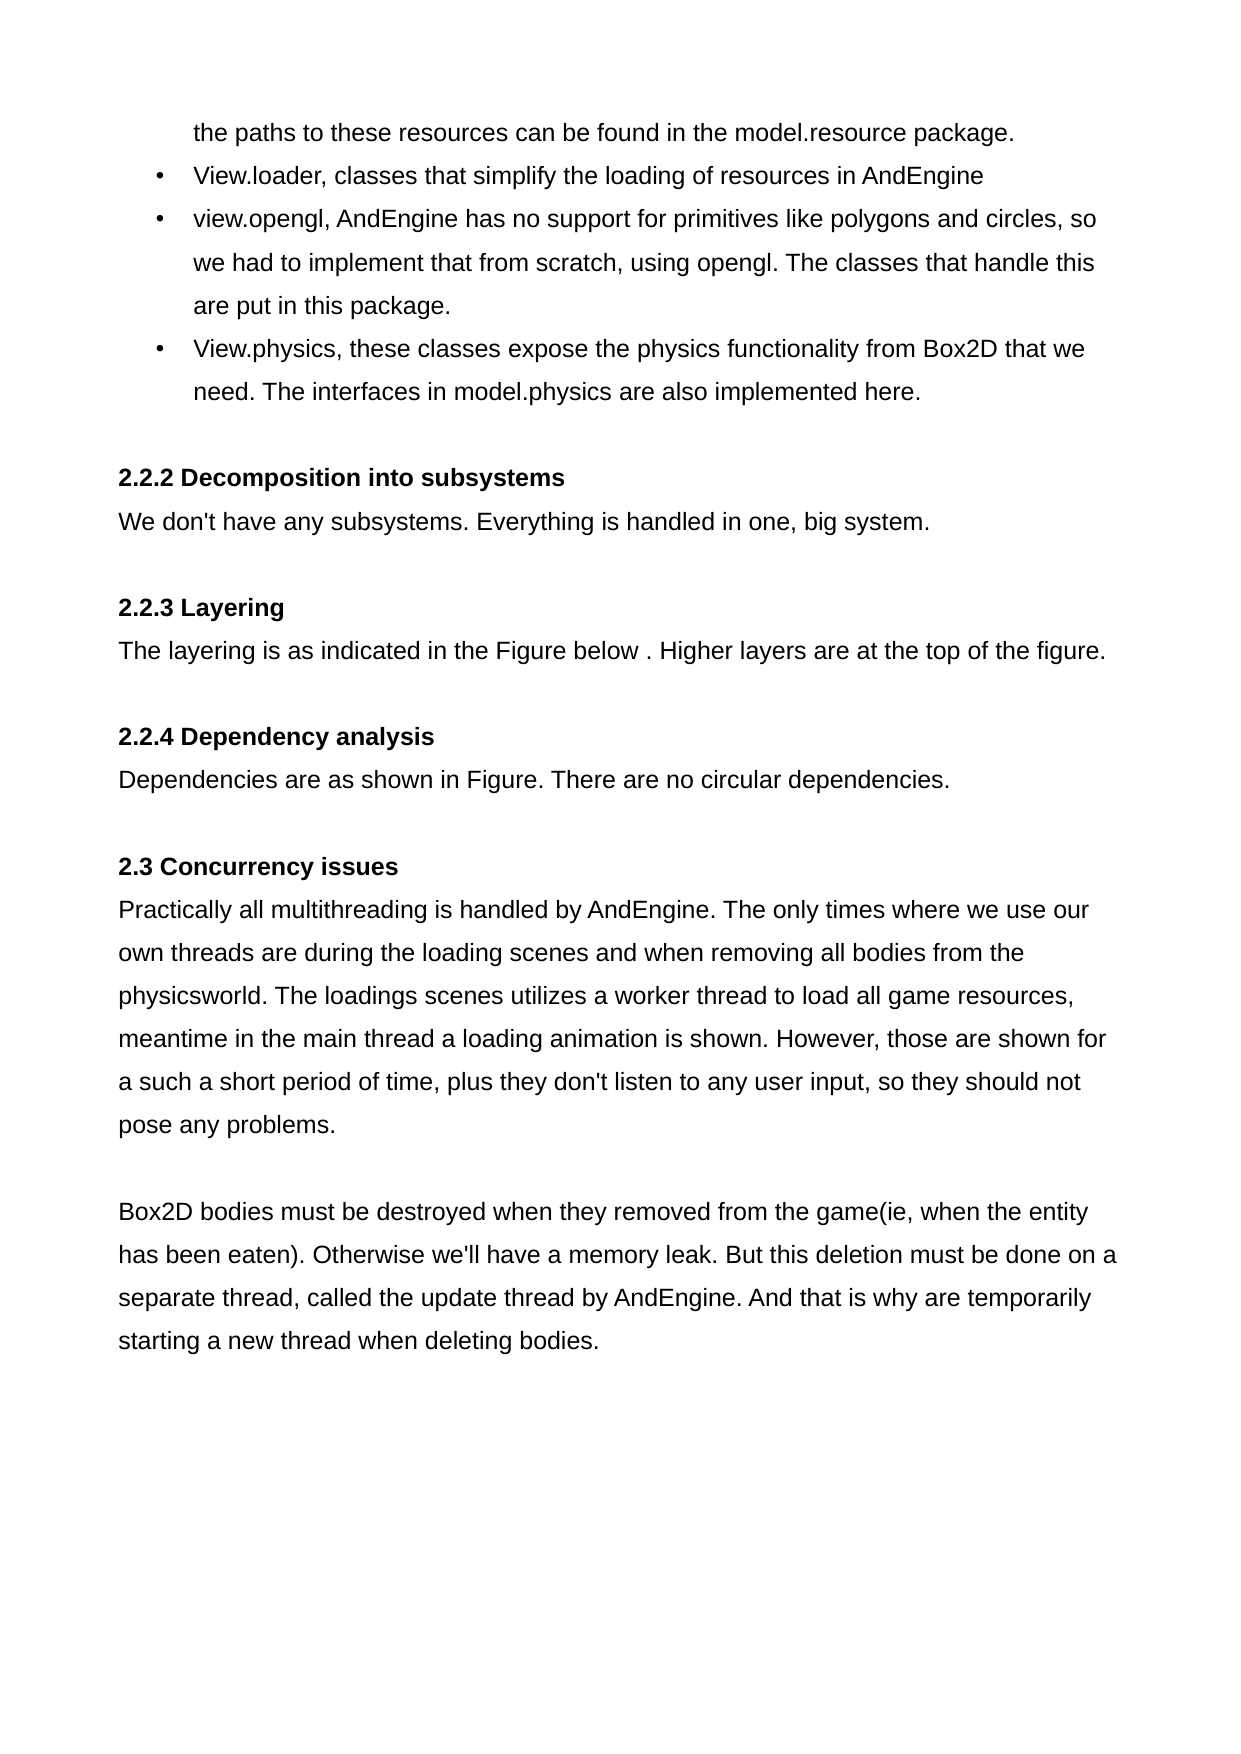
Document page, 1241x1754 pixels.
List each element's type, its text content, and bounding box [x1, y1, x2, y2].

list view.opengl, AndEngine has no support for primitives like polygons and circles, so we had to implement that from scratch, using opengl. The classes that handle this are put in this package. [156, 204, 1122, 319]
list View.loader, classes that simplify the loading of resources in AndEngine [156, 161, 1122, 190]
text 2.2.2 Decomposition into subsystems [118, 463, 1122, 492]
text 2.3 Concurrency issues [118, 852, 1122, 880]
text 2.2.4 Dependency analysis [118, 722, 1122, 751]
text We don't have any subsystems. Everything is handled in one, big system. [118, 507, 1122, 535]
text Box2D bodies must be destroyed when they removed from the game(ie, when the entity has been eaten). Otherwise we'll have a memory leak. But this deletion must be done on a separate thread, called the update thread by AndEngine. And that is why are temporarily starting a new thread when deleting bodies. [118, 1197, 1122, 1355]
text Dependencies are as shown in Figure. There are no circular dependencies. [118, 765, 1122, 794]
text Practically all multithreading is handled by AndEngine. The only times where we use our own threads are during the loading scenes and when removing all bodies from the physicsworld. The loadings scenes utilizes a worker thread to load all game resources, meantime in the main thread a loading animation is shown. However, those are shown for a such a short period of time, plus they don't listen to any user input, so they should not pose any problems. [118, 895, 1122, 1139]
text 2.2.3 Layering [118, 593, 1122, 622]
list View.physics, these classes expose the physics functionality from Box2D that we need. The interfaces in model.physics are also implemented here. [156, 334, 1122, 406]
list the paths to these resources can be found in the model.resource package. [156, 118, 1122, 147]
text The layering is as indicated in the Figure below . Higher layers are at the top of the figure. [118, 636, 1122, 665]
